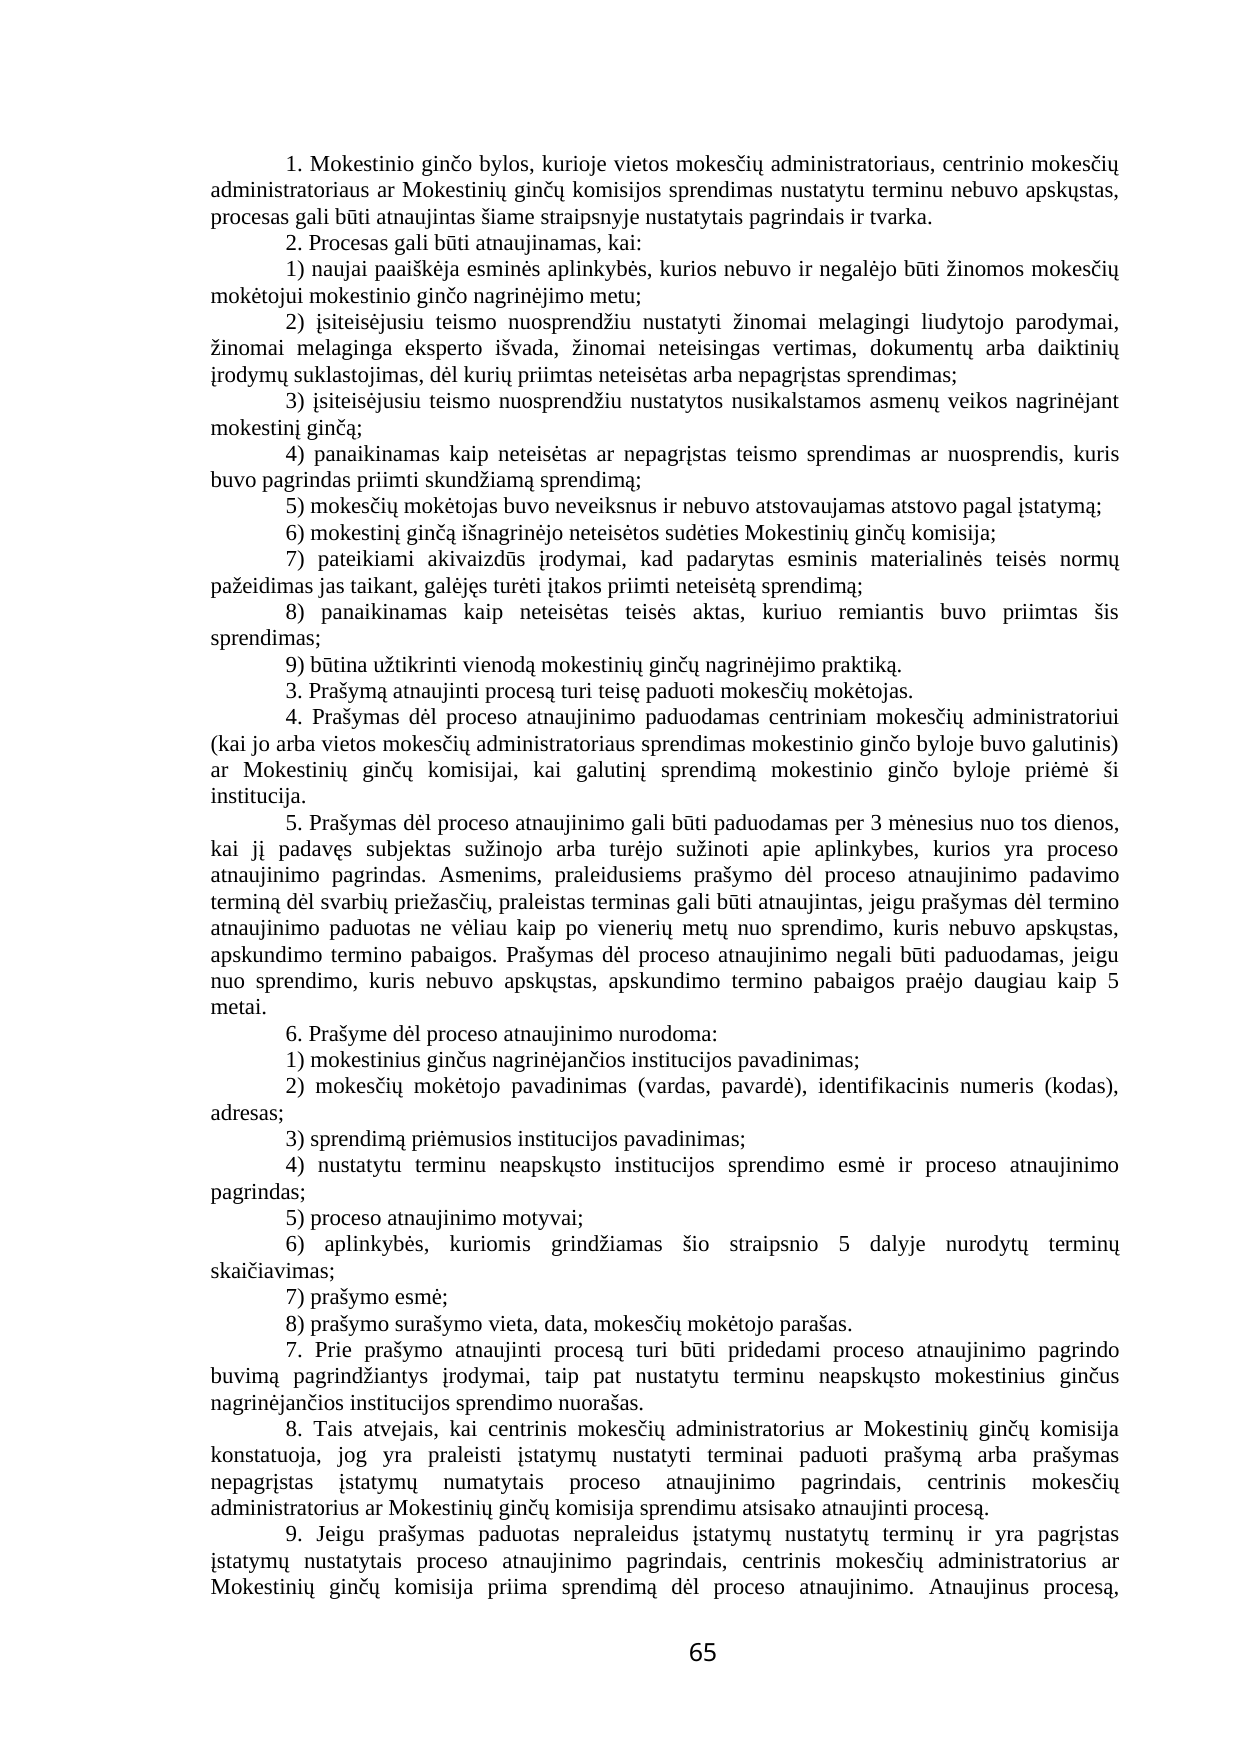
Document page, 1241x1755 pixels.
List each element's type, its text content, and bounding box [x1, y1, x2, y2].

text 4) panaikinamas kaip neteisėtas ar nepagrįstas teismo sprendimas ar nuosprendis, kuris buvo pagrindas priimti skundžiamą sprendimą; [210, 440, 1120, 493]
text 8) prašymo surašymo vieta, data, mokesčių mokėtojo parašas. [210, 1309, 1120, 1336]
text 9. Jeigu prašymas paduotas nepraleidus įstatymų nustatytų terminų ir yra pagrįstas įstatymų nustatytais proceso atnaujinimo pagrindais, centrinis mokesčių administratorius ar Mokestinių ginčų komisija priima sprendimą dėl proceso atnaujinimo. Atnaujinus procesą, [210, 1520, 1120, 1599]
text 7. Prie prašymo atnaujinti procesą turi būti pridedami proceso atnaujinimo pagrindo buvimą pagrindžiantys įrodymai, taip pat nustatytu terminu neapskųsto mokestinius ginčus nagrinėjančios institucijos sprendimo nuorašas. [210, 1336, 1120, 1415]
text 8. Tais atvejais, kai centrinis mokesčių administratorius ar Mokestinių ginčų komisija konstatuoja, jog yra praleisti įstatymų nustatyti terminai paduoti prašymą arba prašymas nepagrįstas įstatymų numatytais proceso atnaujinimo pagrindais, centrinis mokesčių administratorius ar Mokestinių ginčų komisija sprendimu atsisako atnaujinti procesą. [210, 1415, 1120, 1520]
text 6) mokestinį ginčą išnagrinėjo neteisėtos sudėties Mokestinių ginčų komisija; [210, 519, 1120, 545]
text 7) pateikiami akivaizdūs įrodymai, kad padarytas esminis materialinės teisės normų pažeidimas jas taikant, galėjęs turėti įtakos priimti neteisėtą sprendimą; [210, 545, 1120, 598]
text 5) mokesčių mokėtojas buvo neveiksnus ir nebuvo atstovaujamas atstovo pagal įstatymą; [210, 493, 1120, 519]
text 3) sprendimą priėmusios institucijos pavadinimas; [210, 1125, 1120, 1151]
text 2. Procesas gali būti atnaujinamas, kai: [210, 229, 1120, 255]
text 4) nustatytu terminu neapskųsto institucijos sprendimo esmė ir proceso atnaujinimo pagrindas; [210, 1151, 1120, 1204]
text 3. Prašymą atnaujinti procesą turi teisę paduoti mokesčių mokėtojas. [210, 677, 1120, 703]
text 6. Prašyme dėl proceso atnaujinimo nurodoma: [210, 1020, 1120, 1046]
text 5. Prašymas dėl proceso atnaujinimo gali būti paduodamas per 3 mėnesius nuo tos dienos, kai jį padavęs subjektas sužinojo arba turėjo sužinoti apie aplinkybes, kurios yra proceso atnaujinimo pagrindas. Asmenims, praleidusiems prašymo dėl proceso atnaujinimo padavimo terminą dėl svarbių priežasčių, praleistas terminas gali būti atnaujintas, jeigu prašymas dėl termino atnaujinimo paduotas ne vėliau kaip po vienerių metų nuo sprendimo, kuris nebuvo apskųstas, apskundimo termino pabaigos. Prašymas dėl proceso atnaujinimo negali būti paduodamas, jeigu nuo sprendimo, kuris nebuvo apskųstas, apskundimo termino pabaigos praėjo daugiau kaip 5 metai. [210, 809, 1120, 1020]
text 2) įsiteisėjusiu teismo nuosprendžiu nustatyti žinomai melagingi liudytojo parodymai, žinomai melaginga eksperto išvada, žinomai neteisingas vertimas, dokumentų arba daiktinių įrodymų suklastojimas, dėl kurių priimtas neteisėtas arba nepagrįstas sprendimas; [210, 308, 1120, 387]
text 2) mokesčių mokėtojo pavadinimas (vardas, pavardė), identifikacinis numeris (kodas), adresas; [210, 1072, 1120, 1125]
text 4. Prašymas dėl proceso atnaujinimo paduodamas centriniam mokesčių administratoriui (kai jo arba vietos mokesčių administratoriaus sprendimas mokestinio ginčo byloje buvo galutinis) ar Mokestinių ginčų komisijai, kai galutinį sprendimą mokestinio ginčo byloje priėmė ši institucija. [210, 703, 1120, 809]
text 7) prašymo esmė; [210, 1283, 1120, 1309]
text 1) mokestinius ginčus nagrinėjančios institucijos pavadinimas; [210, 1046, 1120, 1072]
text 1) naujai paaiškėja esminės aplinkybės, kurios nebuvo ir negalėjo būti žinomos mokesčių mokėtojui mokestinio ginčo nagrinėjimo metu; [210, 255, 1120, 308]
text 3) įsiteisėjusiu teismo nuosprendžiu nustatytos nusikalstamos asmenų veikos nagrinėjant mokestinį ginčą; [210, 387, 1120, 440]
text 9) būtina užtikrinti vienodą mokestinių ginčų nagrinėjimo praktiką. [210, 651, 1120, 677]
text 8) panaikinamas kaip neteisėtas teisės aktas, kuriuo remiantis buvo priimtas šis sprendimas; [210, 598, 1120, 651]
text 6) aplinkybės, kuriomis grindžiamas šio straipsnio 5 dalyje nurodytų terminų skaičiavimas; [210, 1231, 1120, 1283]
text 5) proceso atnaujinimo motyvai; [210, 1204, 1120, 1231]
text 1. Mokestinio ginčo bylos, kurioje vietos mokesčių administratoriaus, centrinio mokesčių administratoriaus ar Mokestinių ginčų komisijos sprendimas nustatytu terminu nebuvo apskųstas, procesas gali būti atnaujintas šiame straipsnyje nustatytais pagrindais ir tvarka. [210, 150, 1120, 229]
